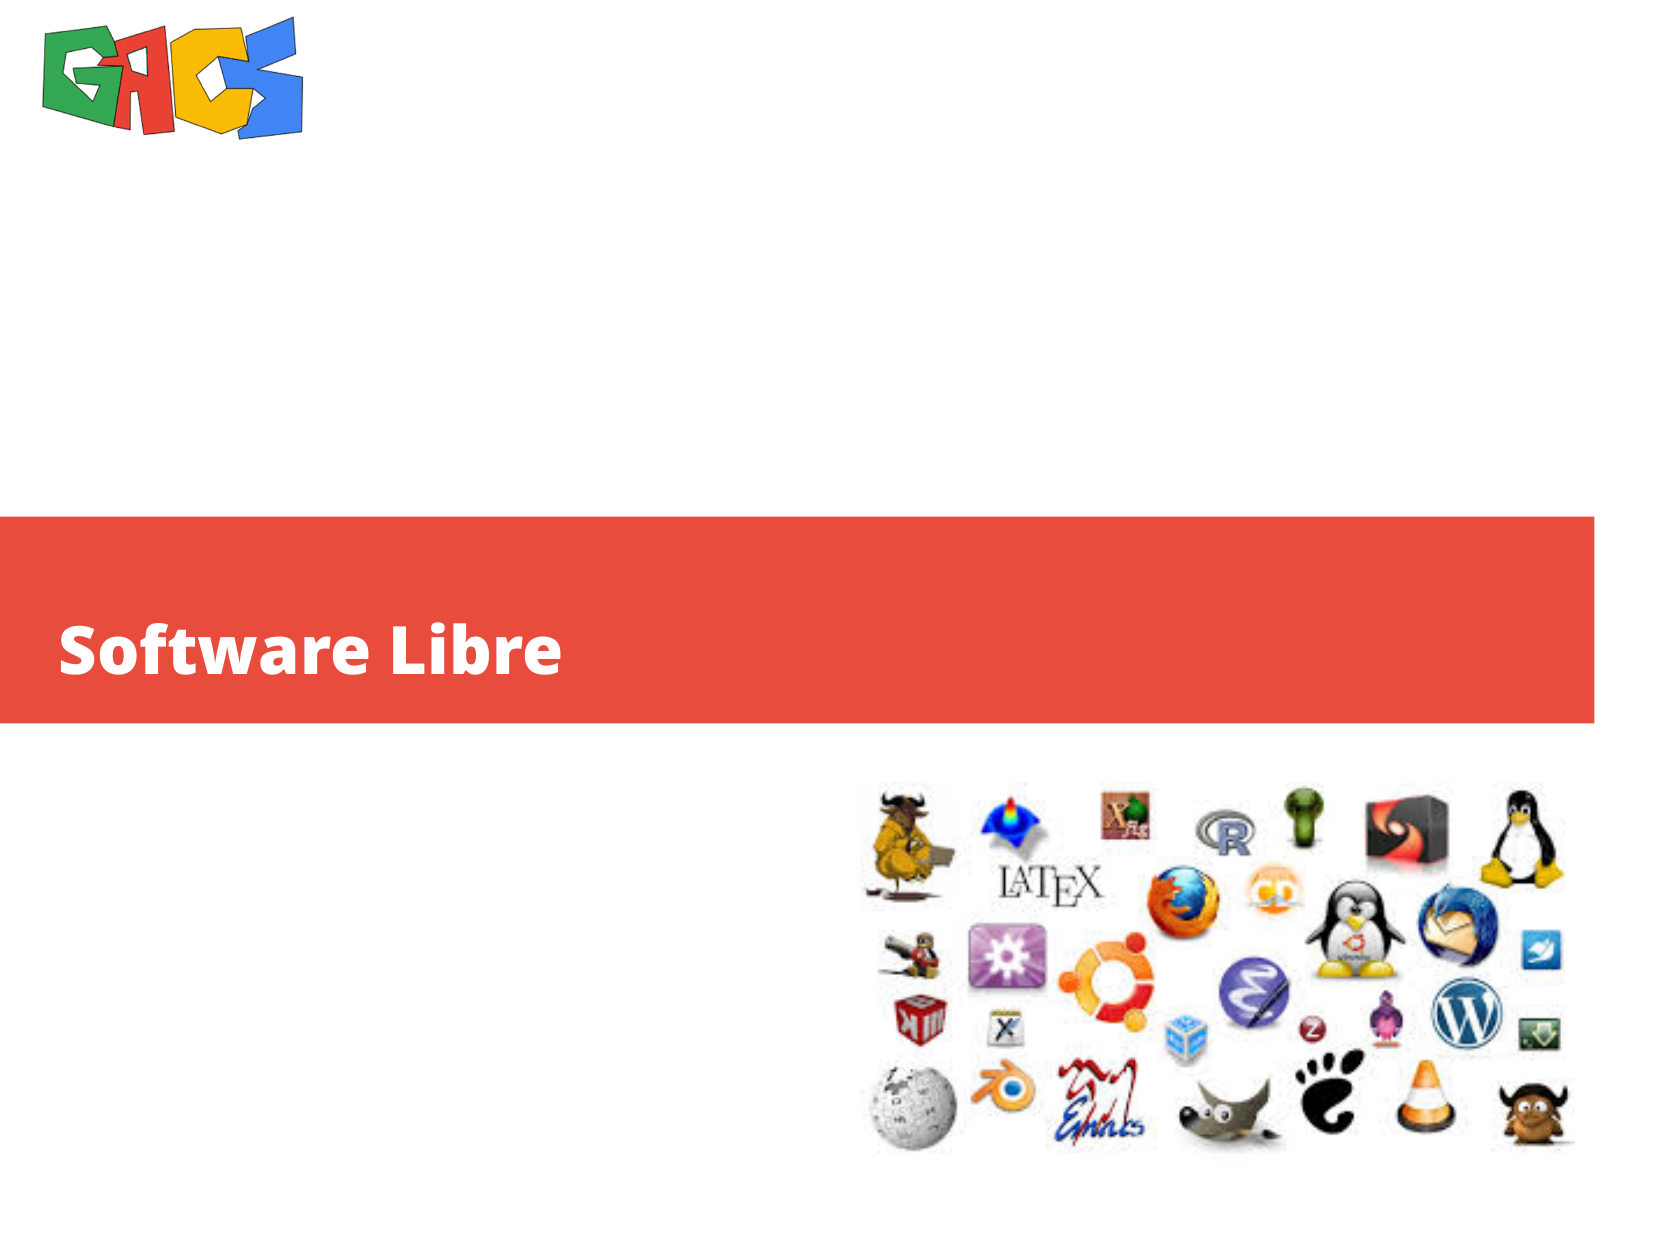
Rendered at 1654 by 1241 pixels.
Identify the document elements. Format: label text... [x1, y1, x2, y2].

picture [31, 13, 315, 144]
title Software Libre [59, 546, 1595, 694]
picture [860, 782, 1575, 1163]
